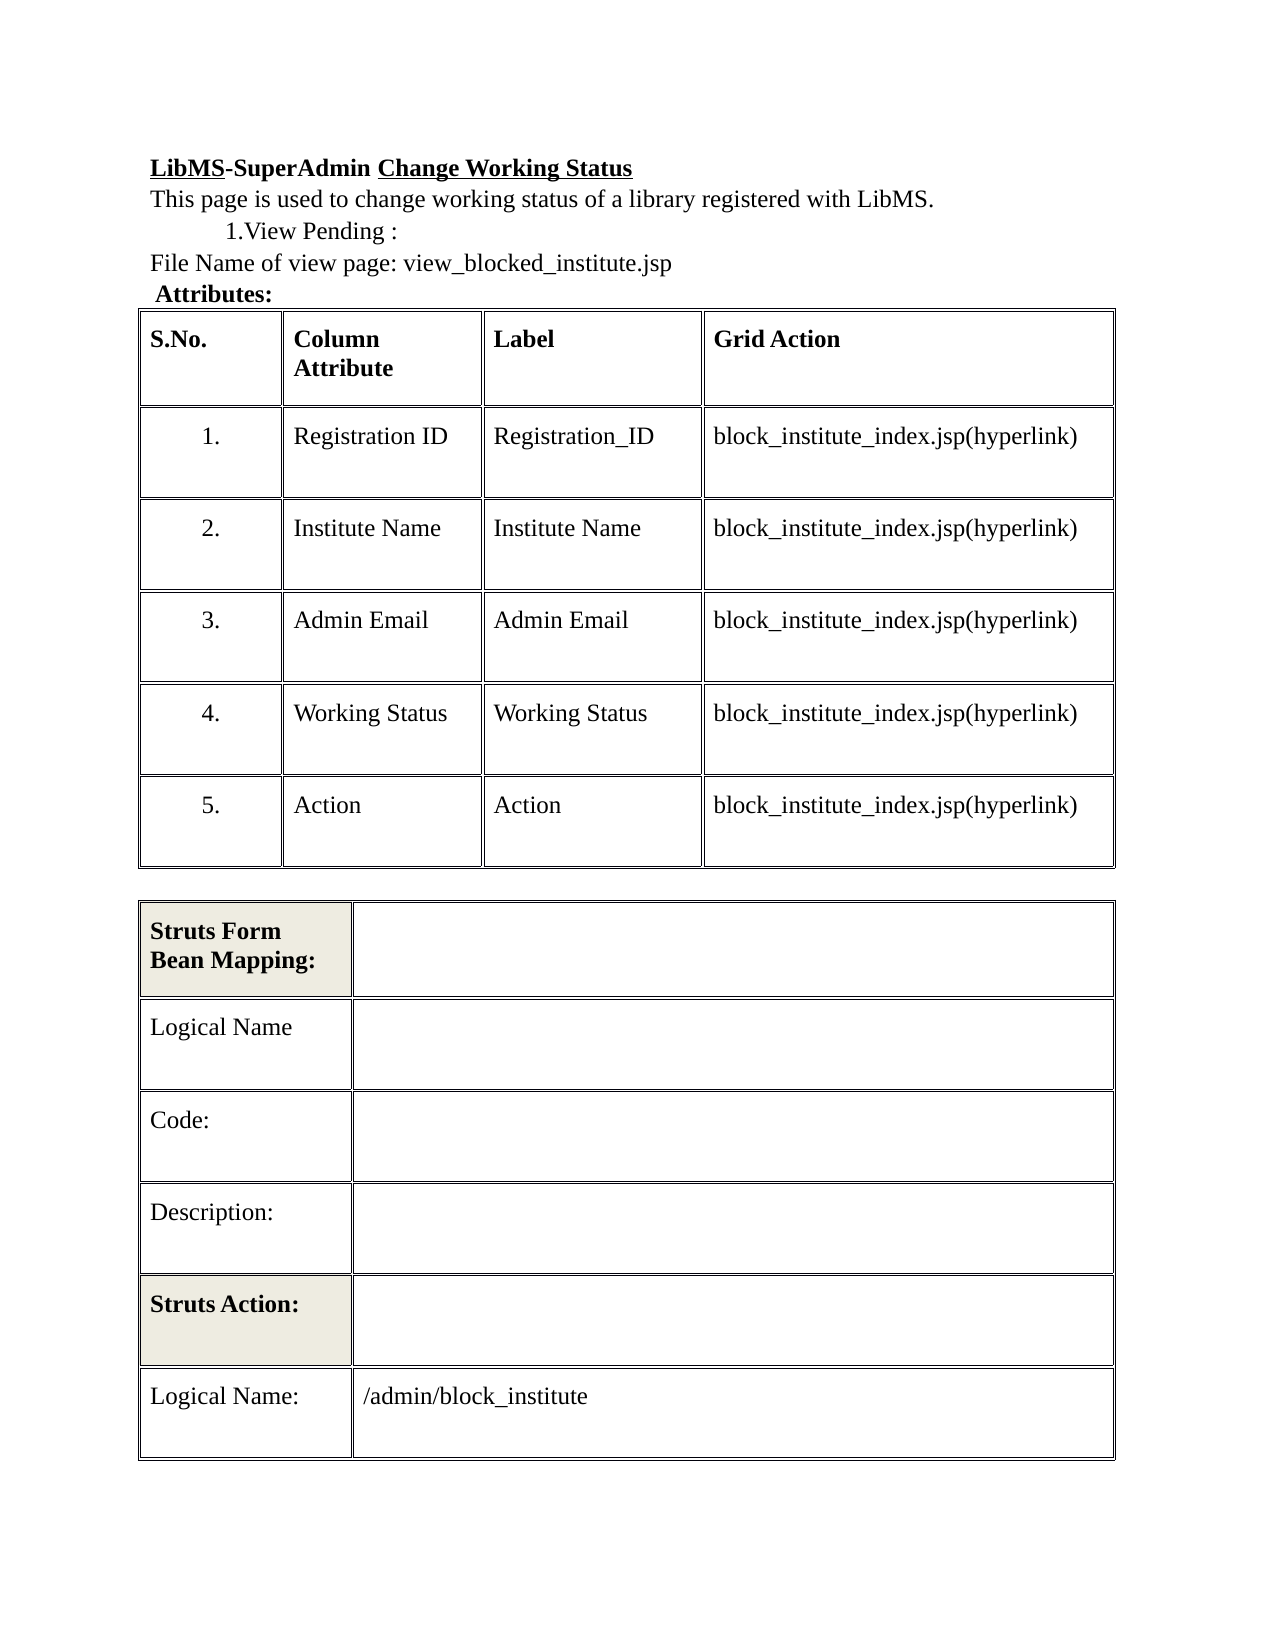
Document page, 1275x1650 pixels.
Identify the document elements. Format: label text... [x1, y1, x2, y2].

table_cell Logical Name [141, 1000, 351, 1088]
table_cell block_institute_index.jsp(hyperlink) [705, 777, 1113, 866]
table_cell Institute Name [485, 500, 701, 589]
table_cell block_institute_index.jsp(hyperlink) [705, 408, 1113, 497]
table_cell Institute Name [284, 500, 481, 589]
table_cell Logical Name: [141, 1369, 351, 1457]
table_cell 4. [141, 685, 281, 774]
table_cell /admin/block_institute [354, 1369, 1113, 1457]
text File Name of view page: view_blocked_institute.jsp [150, 248, 1125, 277]
table_header Column Attribute [284, 312, 481, 405]
table_cell Registration ID [284, 408, 481, 497]
table_cell Working Status [485, 685, 701, 774]
table_header [354, 903, 1113, 996]
table_cell Admin Email [284, 593, 481, 681]
table_cell block_institute_index.jsp(hyperlink) [705, 593, 1113, 681]
table_cell Registration_ID [485, 408, 701, 497]
table_cell 2. [141, 500, 281, 589]
text LibMS-SuperAdmin Change Working Status [150, 153, 1125, 182]
table_cell Working Status [284, 685, 481, 774]
table_header Grid Action [705, 312, 1113, 405]
table_cell Action [485, 777, 701, 866]
table_cell 3. [141, 593, 281, 681]
table_cell [354, 1000, 1113, 1088]
table_cell 5. [141, 777, 281, 866]
table_cell [354, 1276, 1113, 1365]
table_cell block_institute_index.jsp(hyperlink) [705, 500, 1113, 589]
table_header Label [485, 312, 701, 405]
table_cell Code: [141, 1092, 351, 1181]
table_cell 1. [141, 408, 281, 497]
table_cell Action [284, 777, 481, 866]
text 1.View Pending : [225, 216, 1125, 245]
table_cell [354, 1184, 1113, 1273]
table_cell Admin Email [485, 593, 701, 681]
table_cell block_institute_index.jsp(hyperlink) [705, 685, 1113, 774]
table_cell [354, 1092, 1113, 1181]
table_header Struts Form Bean Mapping: [141, 903, 351, 996]
table_cell Struts Action: [141, 1276, 351, 1365]
table_cell Description: [141, 1184, 351, 1273]
text This page is used to change working status of a library registered with LibMS. [150, 184, 1125, 213]
text Attributes: [150, 279, 1125, 308]
table_header S.No. [141, 312, 281, 405]
